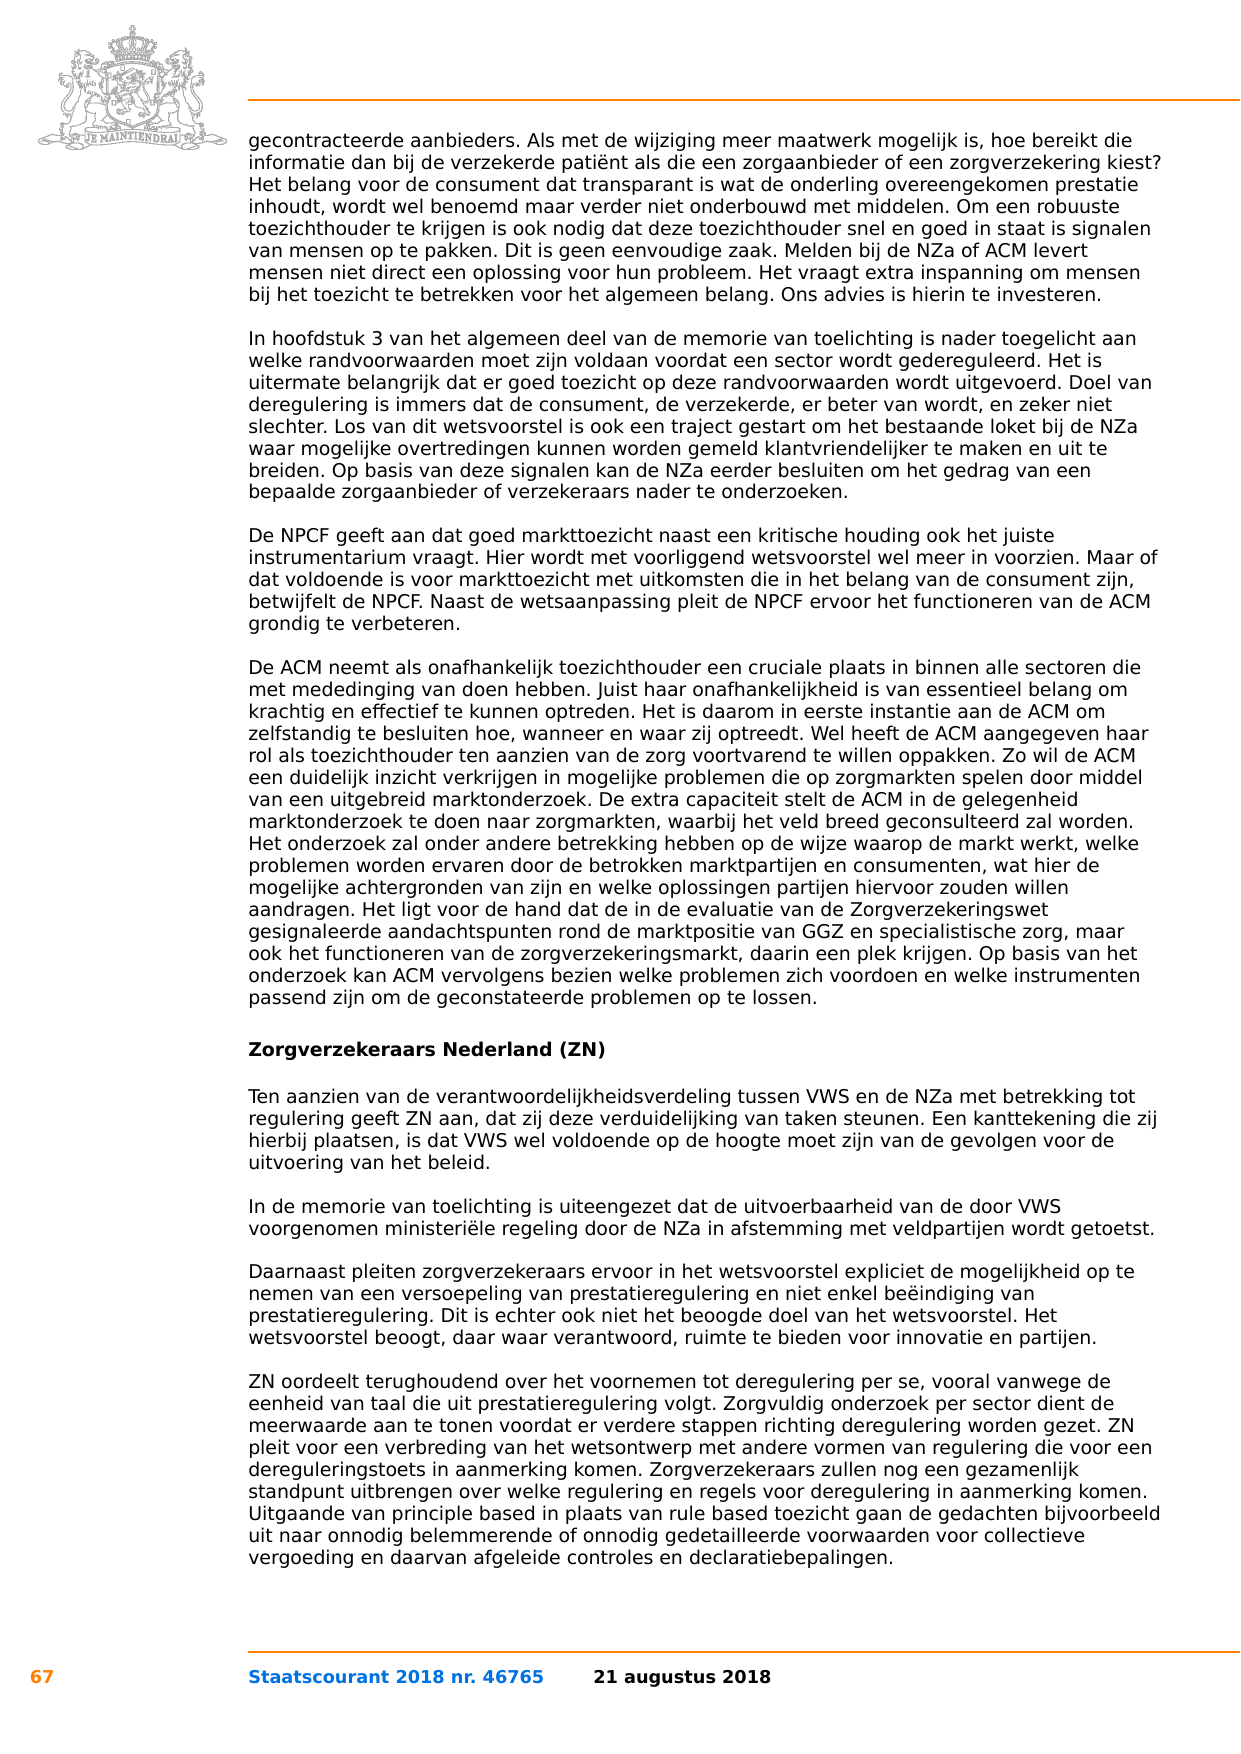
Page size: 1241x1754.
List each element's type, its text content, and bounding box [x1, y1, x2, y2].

text In hoofdstuk 3 van het algemeen deel van de memorie van toelichting is nader toegelicht aan welke randvoorwaarden moet zijn voldaan voordat een sector wordt gedereguleerd. Het is uitermate belangrijk dat er goed toezicht op deze randvoorwaarden wordt uitgevoerd. Doel van deregulering is immers dat de consument, de verzekerde, er beter van wordt, en zeker niet slechter. Los van dit wetsvoorstel is ook een traject gestart om het bestaande loket bij de NZa waar mogelijke overtredingen kunnen worden gemeld klantvriendelijker te maken en uit te breiden. Op basis van deze signalen kan de NZa eerder besluiten om het gedrag van een bepaalde zorgaanbieder of verzekeraars nader te onderzoeken. [248, 328, 1163, 503]
text Ten aanzien van de verantwoordelijkheidsverdeling tussen VWS en de NZa met betrekking tot regulering geeft ZN aan, dat zij deze verduidelijking van taken steunen. Een kanttekening die zij hierbij plaatsen, is dat VWS wel voldoende op de hoogte moet zijn van de gevolgen voor de uitvoering van het beleid. [248, 1086, 1163, 1174]
text ZN oordeelt terughoudend over het voornemen tot deregulering per se, vooral vanwege de eenheid van taal die uit prestatieregulering volgt. Zorgvuldig onderzoek per sector dient de meerwaarde aan te tonen voordat er verdere stappen richting deregulering worden gezet. ZN pleit voor een verbreding van het wetsontwerp met andere vormen van regulering die voor een dereguleringstoets in aanmerking komen. Zorgverzekeraars zullen nog een gezamenlijk standpunt uitbrengen over welke regulering en regels voor deregulering in aanmerking komen. Uitgaande van principle based in plaats van rule based toezicht gaan de gedachten bijvoorbeeld uit naar onnodig belemmerende of onnodig gedetailleerde voorwaarden voor collectieve vergoeding en daarvan afgeleide controles en declaratiebepalingen. [248, 1371, 1163, 1569]
text gecontracteerde aanbieders. Als met de wijziging meer maatwerk mogelijk is, hoe bereikt die informatie dan bij de verzekerde patiënt als die een zorgaanbieder of een zorgverzekering kiest? Het belang voor de consument dat transparant is wat de onderling overeengekomen prestatie inhoudt, wordt wel benoemd maar verder niet onderbouwd met middelen. Om een robuuste toezichthouder te krijgen is ook nodig dat deze toezichthouder snel en goed in staat is signalen van mensen op te pakken. Dit is geen eenvoudige zaak. Melden bij de NZa of ACM levert mensen niet direct een oplossing voor hun probleem. Het vraagt extra inspanning om mensen bij het toezicht te betrekken voor het algemeen belang. Ons advies is hierin te investeren. [248, 130, 1163, 306]
picture [38, 25, 227, 150]
text De NPCF geeft aan dat goed markttoezicht naast een kritische houding ook het juiste instrumentarium vraagt. Hier wordt met voorliggend wetsvoorstel wel meer in voorzien. Maar of dat voldoende is voor markttoezicht met uitkomsten die in het belang van de consument zijn, betwijfelt de NPCF. Naast de wetsaanpassing pleit de NPCF ervoor het functioneren van de ACM grondig te verbeteren. [248, 525, 1163, 635]
text De ACM neemt als onafhankelijk toezichthouder een cruciale plaats in binnen alle sectoren die met mededinging van doen hebben. Juist haar onafhankelijkheid is van essentieel belang om krachtig en effectief te kunnen optreden. Het is daarom in eerste instantie aan de ACM om zelfstandig te besluiten hoe, wanneer en waar zij optreedt. Wel heeft de ACM aangegeven haar rol als toezichthouder ten aanzien van de zorg voortvarend te willen oppakken. Zo wil de ACM een duidelijk inzicht verkrijgen in mogelijke problemen die op zorgmarkten spelen door middel van een uitgebreid marktonderzoek. De extra capaciteit stelt de ACM in de gelegenheid marktonderzoek te doen naar zorgmarkten, waarbij het veld breed geconsulteerd zal worden. Het onderzoek zal onder andere betrekking hebben op de wijze waarop de markt werkt, welke problemen worden ervaren door de betrokken marktpartijen en consumenten, wat hier de mogelijke achtergronden van zijn en welke oplossingen partijen hiervoor zouden willen aandragen. Het ligt voor de hand dat de in de evaluatie van de Zorgverzekeringswet gesignaleerde aandachtspunten rond de marktpositie van GGZ en specialistische zorg, maar ook het functioneren van de zorgverzekeringsmarkt, daarin een plek krijgen. Op basis van het onderzoek kan ACM vervolgens bezien welke problemen zich voordoen en welke instrumenten passend zijn om de geconstateerde problemen op te lossen. [248, 657, 1163, 1009]
text In de memorie van toelichting is uiteengezet dat de uitvoerbaarheid van de door VWS voorgenomen ministeriële regeling door de NZa in afstemming met veldpartijen wordt getoetst. [248, 1196, 1163, 1239]
text Daarnaast pleiten zorgverzekeraars ervoor in het wetsvoorstel expliciet de mogelijkheid op te nemen van een versoepeling van prestatieregulering en niet enkel beëindiging van prestatieregulering. Dit is echter ook niet het beoogde doel van het wetsvoorstel. Het wetsvoorstel beoogt, daar waar verantwoord, ruimte te bieden voor innovatie en partijen. [248, 1261, 1163, 1349]
subtitle Zorgverzekeraars Nederland (ZN) [248, 1039, 1163, 1061]
